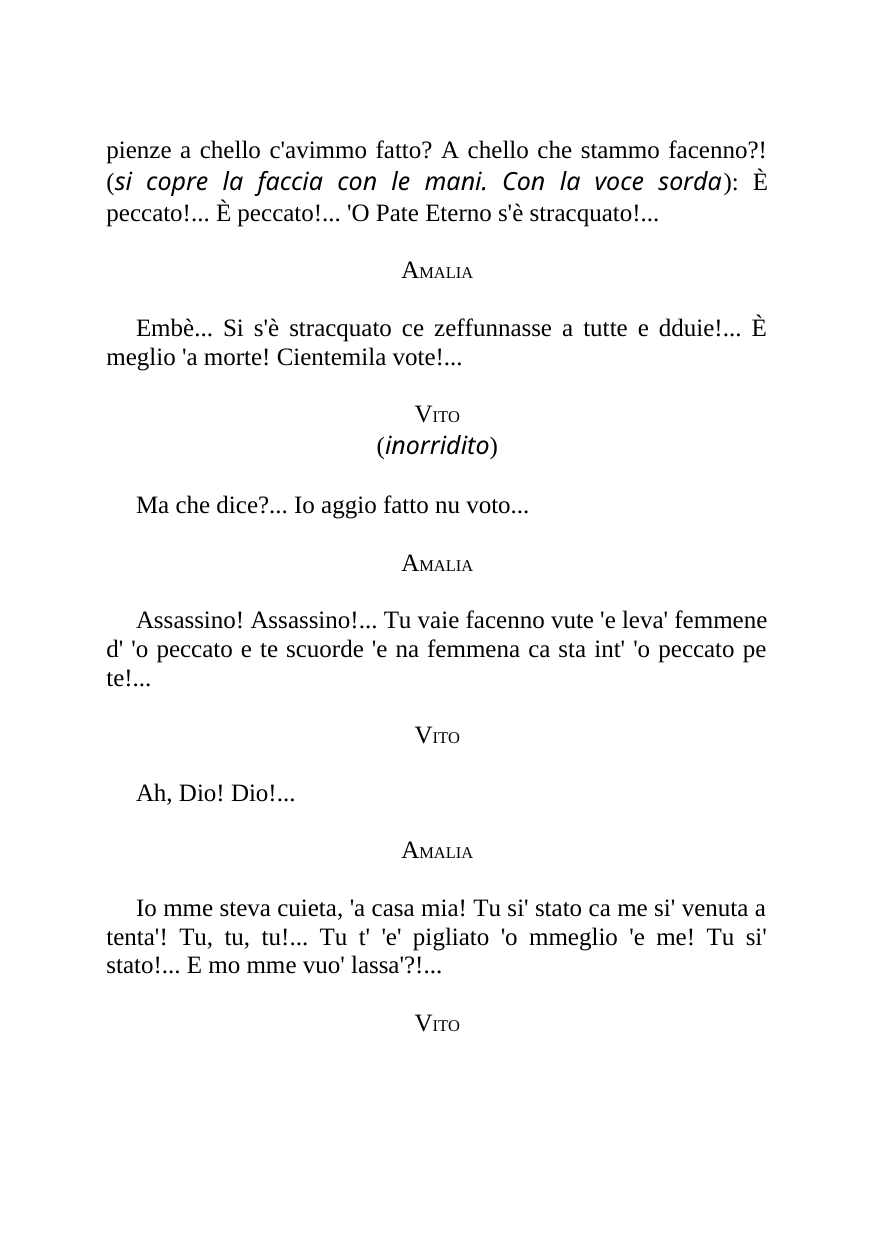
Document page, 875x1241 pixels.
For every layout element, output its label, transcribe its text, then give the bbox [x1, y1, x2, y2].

text Ah, Dio! Dio!... [106, 778, 768, 807]
text pienze a chello c'avimmo fatto? A chello che stammo facenno?! (si copre la faccia con le mani. Con la voce sorda): È peccato!... È peccato!... 'O Pate Eterno s'è stracquato!... [106, 135, 768, 227]
text Embè... Si s'è stracquato ce zeffunnasse a tutte e dduie!... È meglio 'a morte! Cientemila vote!... [106, 313, 768, 370]
text Ma che dice?... Io aggio fatto nu voto... [106, 491, 768, 519]
text (inorridito) [106, 428, 768, 462]
text Amalia [106, 548, 768, 577]
text Io mme steva cuieta, 'a casa mia! Tu si' stato ca me si' venuta a tenta'! Tu, tu, tu!... Tu t' 'e' pigliato 'o mmeglio 'e me! Tu si' stato!... E mo mme vuo' lassa'?!... [106, 893, 768, 979]
text Amalia [106, 255, 768, 284]
text Vito [106, 1008, 768, 1037]
text Assassino! Assassino!... Tu vaie facenno vute 'e leva' femmene d' 'o peccato e te scuorde 'e na femmena ca sta int' 'o peccato pe te!... [106, 606, 768, 692]
text Vito [106, 399, 768, 428]
text Vito [106, 721, 768, 749]
text Amalia [106, 836, 768, 864]
